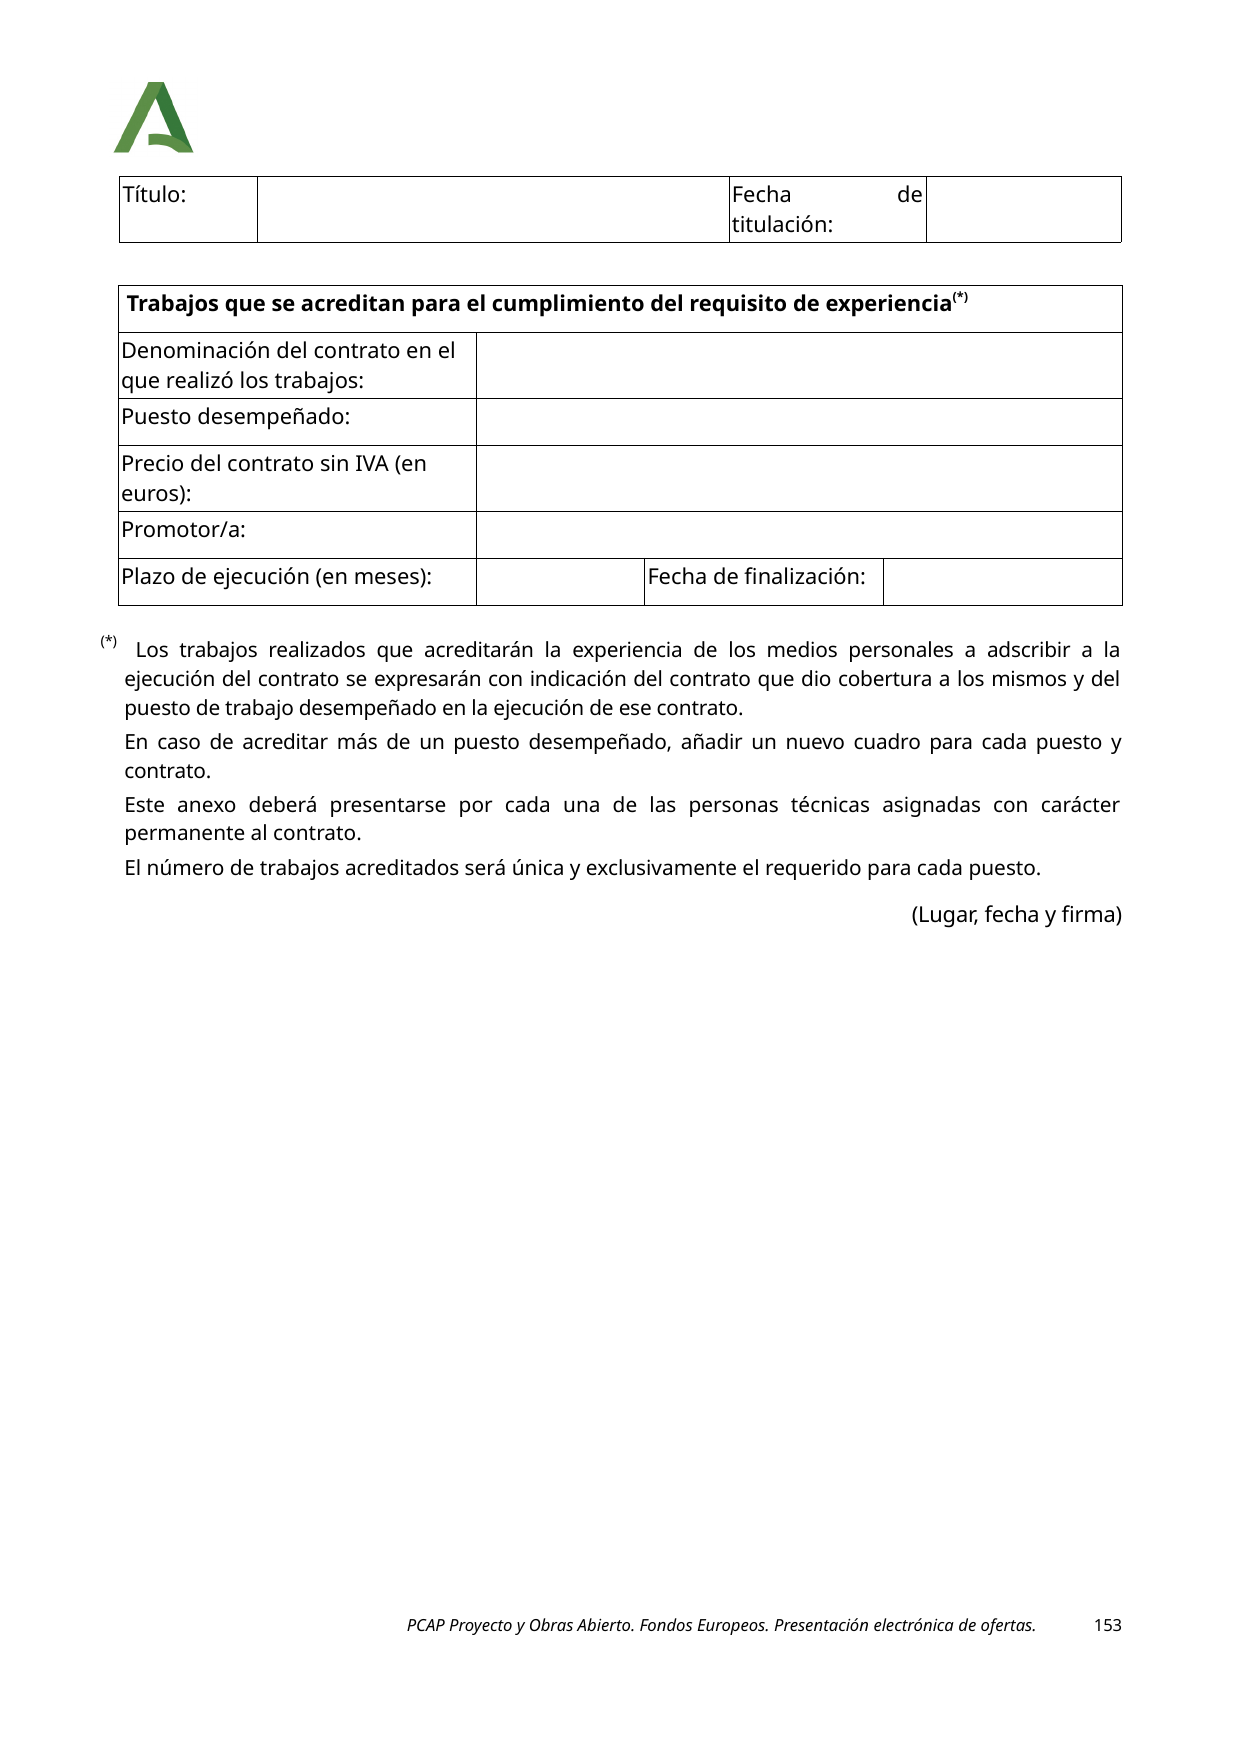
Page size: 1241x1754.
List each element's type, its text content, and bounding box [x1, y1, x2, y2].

table_cell [477, 333, 1122, 398]
text Este anexo deberá presentarse por cada una de las personas técnicas asignadas con carácter permanente al contrato. [124, 790, 1122, 847]
table_cell [927, 177, 1121, 242]
table_cell Puesto desempeñado: [119, 399, 476, 445]
text (*) Los trabajos realizados que acreditarán la experiencia de los medios personales a adscribir a la ejecución del contrato se expresarán con indicación del contrato que dio cobertura a los mismos y del puesto de trabajo desempeñado en la ejecución de ese contrato. [100, 630, 1122, 721]
table_cell [258, 177, 729, 242]
table_cell Denominación del contrato en el que realizó los trabajos: [119, 333, 476, 398]
table_cell [477, 399, 1122, 445]
table_cell [477, 559, 644, 605]
table_cell Fecha de finalización: [645, 559, 883, 605]
text El número de trabajos acreditados será única y exclusivamente el requerido para cada puesto. [124, 853, 1122, 881]
table_cell Fecha de titulación: [730, 177, 926, 242]
table_cell Título: [120, 177, 257, 242]
table_cell Promotor/a: [119, 512, 476, 558]
table_cell [477, 512, 1122, 558]
table_cell Precio del contrato sin IVA (en euros): [119, 446, 476, 511]
table_cell [477, 446, 1122, 511]
text (Lugar, fecha y firma) [118, 899, 1122, 931]
table_header Trabajos que se acreditan para el cumplimiento del requisito de experiencia(*) [119, 286, 1122, 332]
table_cell Plazo de ejecución (en meses): [119, 559, 476, 605]
picture [109, 77, 198, 157]
table_cell [884, 559, 1122, 605]
text En caso de acreditar más de un puesto desempeñado, añadir un nuevo cuadro para cada puesto y contrato. [124, 727, 1122, 784]
